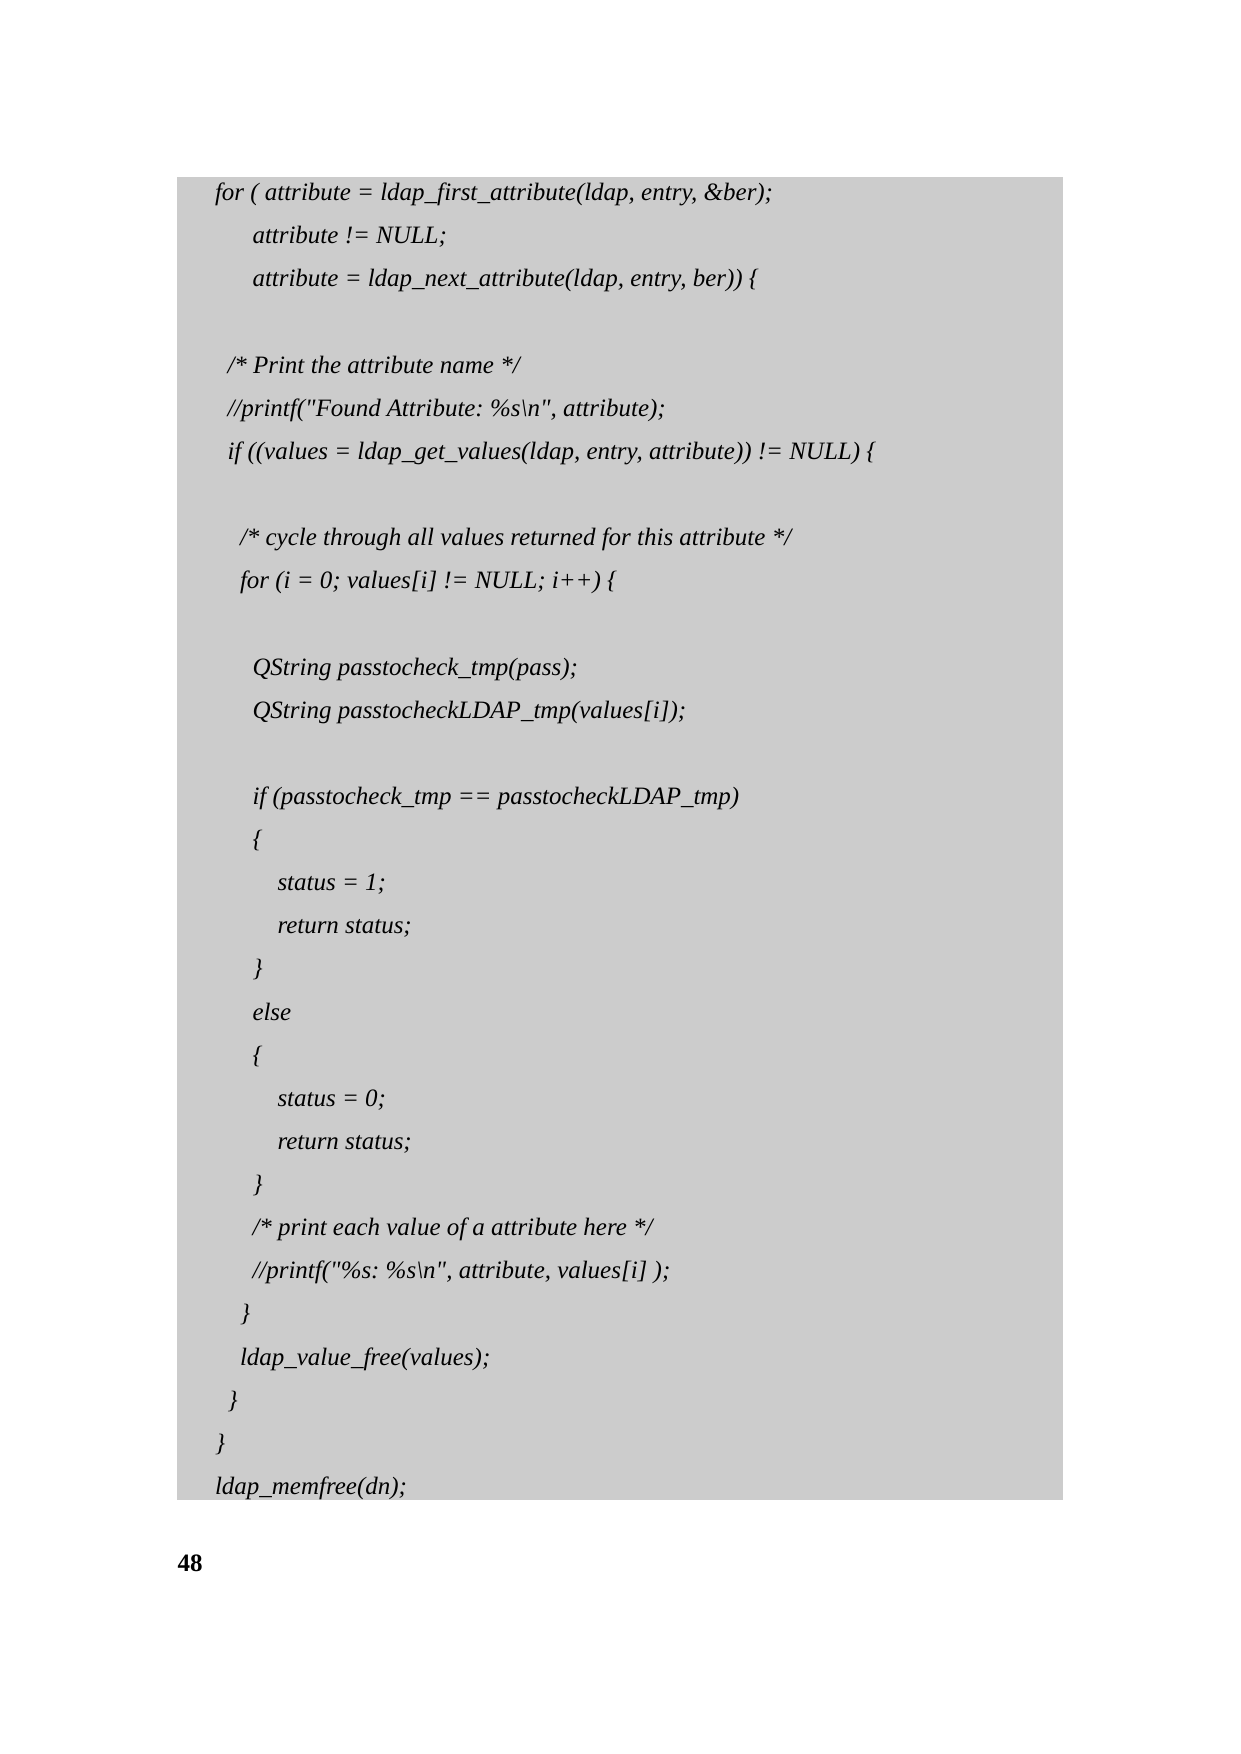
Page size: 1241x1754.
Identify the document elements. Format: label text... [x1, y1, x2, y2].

text QString passtocheckLDAP_tmp(values[i]); [177, 695, 1063, 723]
text else [177, 997, 1063, 1025]
text { [177, 1040, 1063, 1068]
text for ( attribute = ldap_first_attribute(ldap, entry, &ber); [177, 177, 1063, 206]
text } [177, 1169, 1063, 1198]
text /* cycle through all values returned for this attribute */ [177, 522, 1063, 551]
text for (i = 0; values[i] != NULL; i++) { [177, 565, 1063, 594]
text } [177, 1428, 1063, 1457]
text ldap_value_free(values); [177, 1342, 1063, 1370]
text QString passtocheck_tmp(pass); [177, 652, 1063, 680]
text //printf("Found Attribute: %s\n", attribute); [177, 393, 1063, 422]
text if ((values = ldap_get_values(ldap, entry, attribute)) != NULL) { [177, 436, 1063, 465]
text { [177, 824, 1063, 853]
text status = 1; [177, 867, 1063, 896]
text if (passtocheck_tmp == passtocheckLDAP_tmp) [177, 781, 1063, 810]
text /* Print the attribute name */ [177, 350, 1063, 378]
text attribute != NULL; [177, 220, 1063, 249]
text } [177, 953, 1063, 982]
text status = 0; [177, 1083, 1063, 1112]
text ldap_memfree(dn); [177, 1471, 1063, 1500]
text /* print each value of a attribute here */ [177, 1212, 1063, 1241]
text } [177, 1385, 1063, 1413]
text return status; [177, 910, 1063, 939]
text attribute = ldap_next_attribute(ldap, entry, ber)) { [177, 263, 1063, 292]
text //printf("%s: %s\n", attribute, values[i] ); [177, 1255, 1063, 1284]
text } [177, 1298, 1063, 1327]
text return status; [177, 1126, 1063, 1155]
